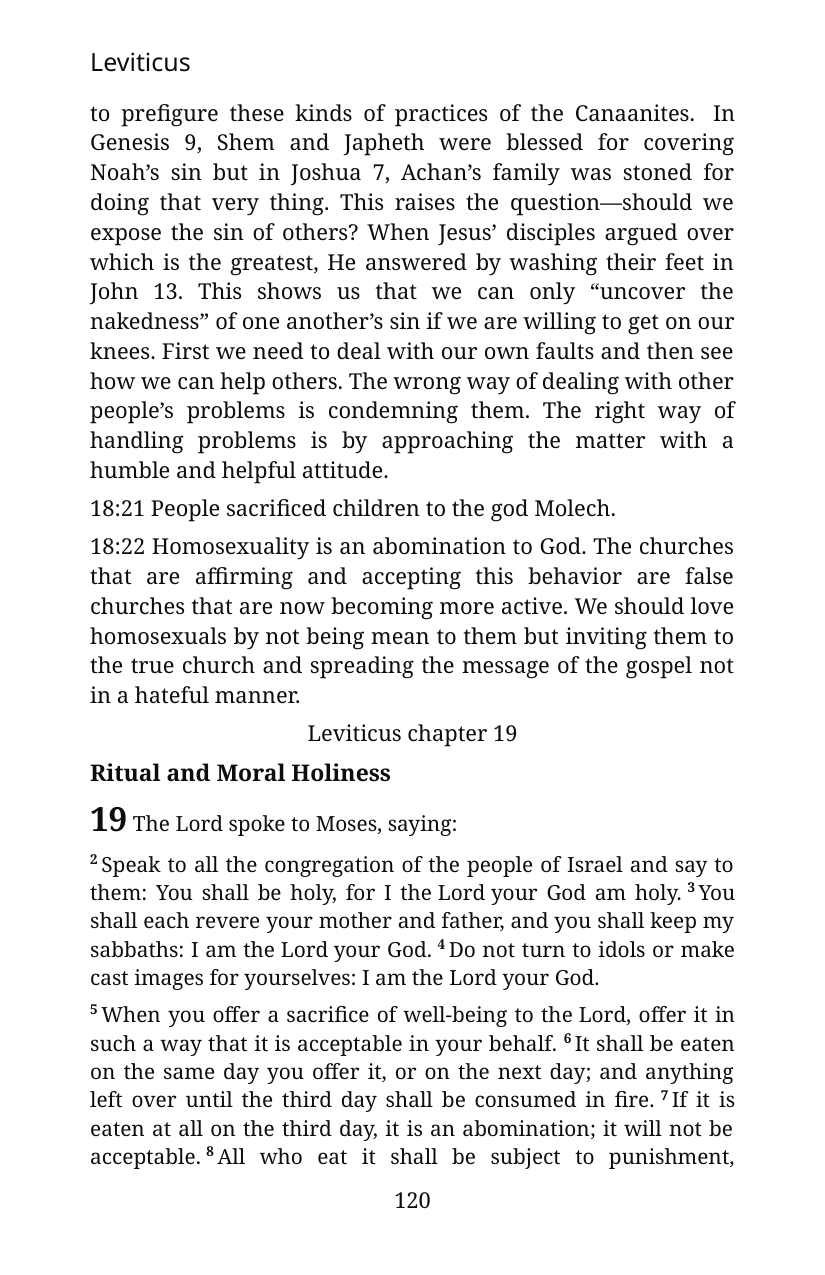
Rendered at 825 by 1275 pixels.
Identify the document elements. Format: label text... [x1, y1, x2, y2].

text to prefigure these kinds of practices of the Canaanites. In Genesis 9, Shem and Japheth were blessed for covering Noah’s sin but in Joshua 7, Achan’s family was stoned for doing that very thing. This raises the question—should we expose the sin of others? When Jesus’ disciples argued over which is the greatest, He answered by washing their feet in John 13. This shows us that we can only “uncover the nakedness” of one another’s sin if we are willing to get on our knees. First we need to deal with our own faults and then see how we can help others. The wrong way of dealing with other people’s problems is condemning them. The right way of handling problems is by approaching the matter with a humble and helpful attitude. [90, 97, 735, 485]
text 18:22 Homosexuality is an abomination to God. The churches that are affirming and accepting this behavior are false churches that are now becoming more active. We should love homosexuals by not being mean to them but inviting them to the true church and spreading the message of the gospel not in a hateful manner. [90, 531, 735, 710]
text Leviticus chapter 19 [90, 718, 735, 748]
text 5 When you offer a sacrifice of well-being to the Lord, offer it in such a way that it is acceptable in your behalf. 6 It shall be eaten on the same day you offer it, or on the next day; and anything left over until the third day shall be consumed in fire. 7 If it is eaten at all on the third day, it is an abomination; it will not be acceptable. 8 All who eat it shall be subject to punishment, [90, 1000, 735, 1171]
text 19 The Lord spoke to Moses, saying: [90, 796, 735, 841]
text 18:21 People sacrificed children to the god Molech. [90, 493, 735, 523]
text 2 Speak to all the congregation of the people of Israel and say to them: You shall be holy, for I the Lord your God am holy. 3 You shall each revere your mother and father, and you shall keep my sabbaths: I am the Lord your God. 4 Do not turn to idols or make cast images for yourselves: I am the Lord your God. [90, 850, 735, 992]
text Ritual and Moral Holiness [90, 756, 735, 788]
